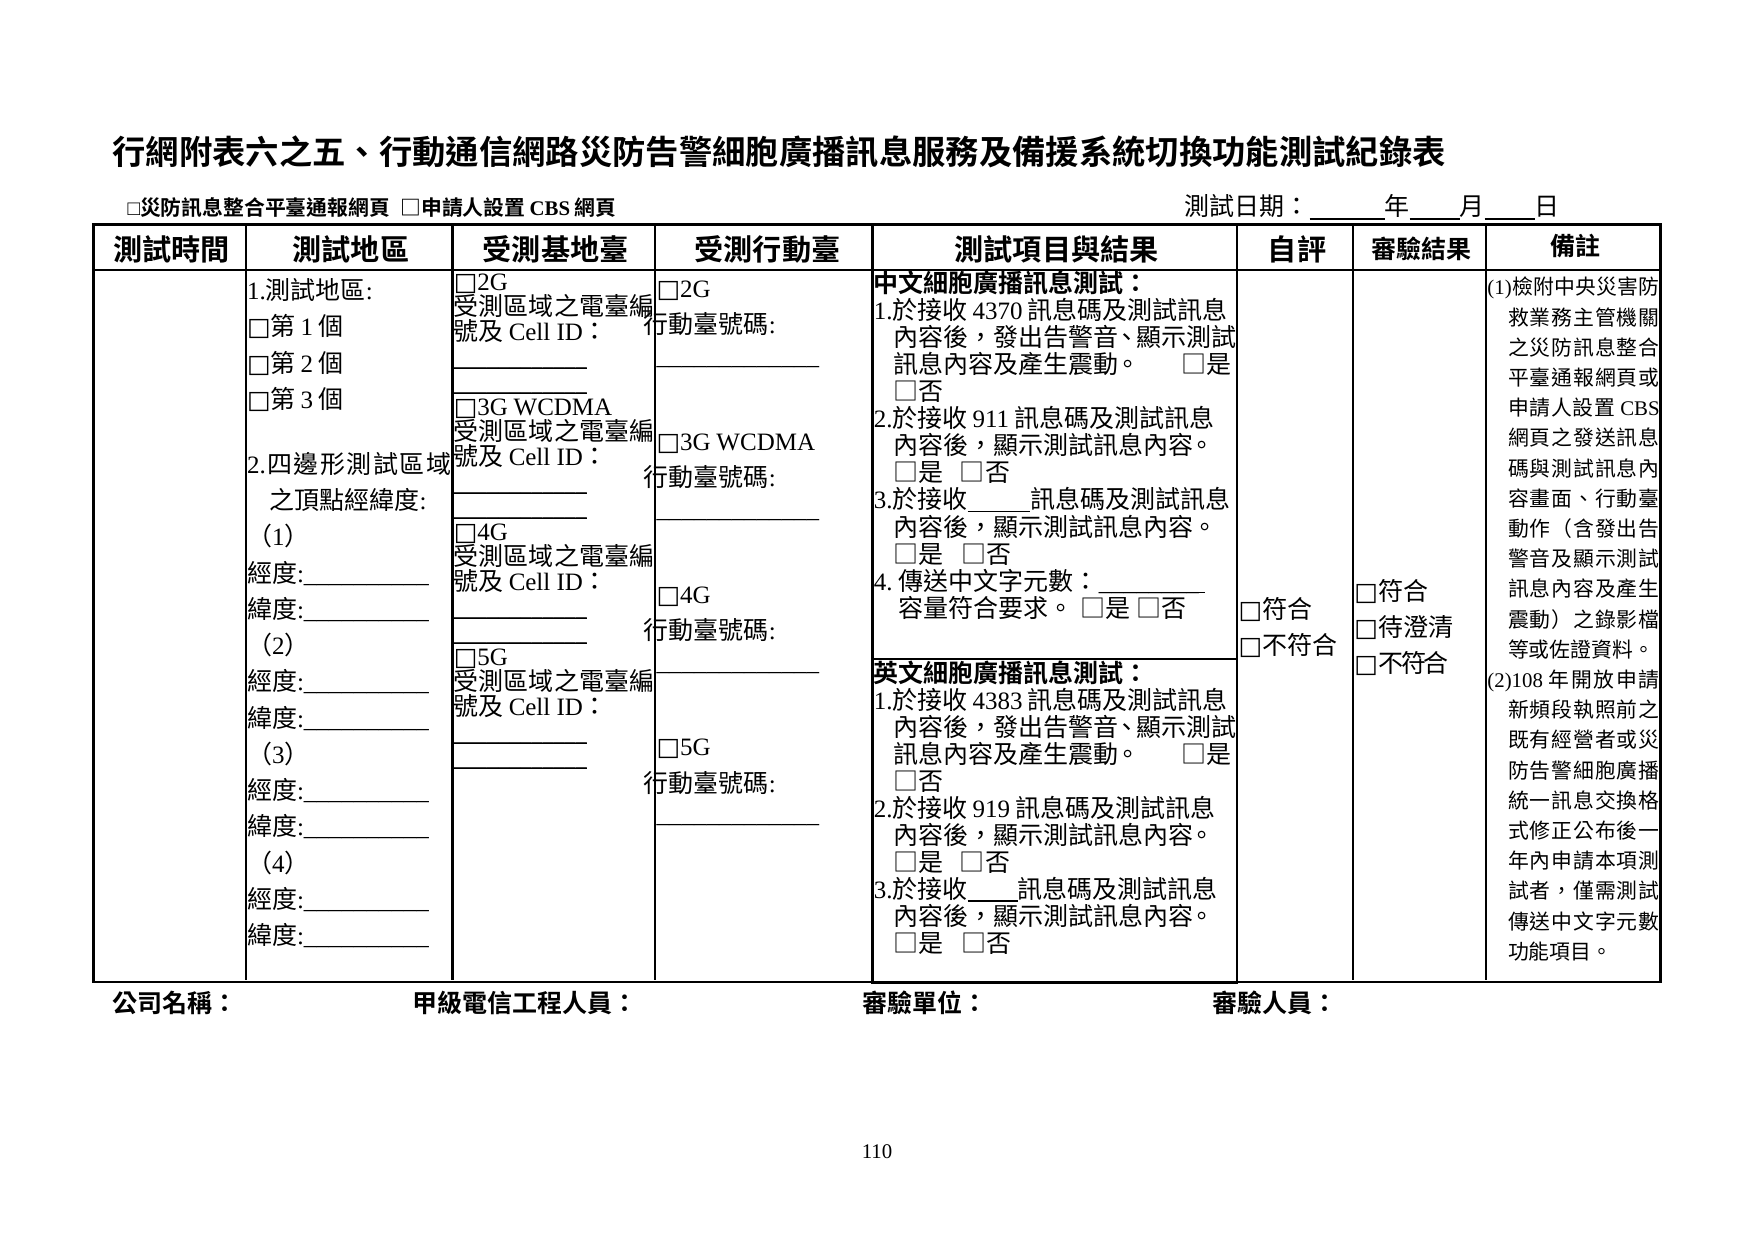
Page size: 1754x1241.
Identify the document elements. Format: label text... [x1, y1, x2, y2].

text □災防訊息整合平臺通報網頁 □申請人設置CBS網頁 測試日期： 年 月 日 [127, 187, 1642, 223]
table_header 測試時間 [95, 226, 245, 268]
table_header 受測行動臺 [656, 226, 871, 268]
table_cell 中文細胞廣播訊息測試： 1.於接收4370訊息碼及測試訊息內容後，發出告警音、顯示測試訊息內容及產生震動。 □是 □否 2.於接收911訊息碼及測試訊息內容後，顯示測試訊息內容。 □是 □否 3.於接收 訊息碼及測試訊息內容後，顯示測試訊息內容。 □是 □否 4. 傳送中文字元數：________ 容量符合要求。 □是 □否 [874, 271, 1236, 658]
text 公司名稱： 甲級電信工程人員： 審驗單位： 審驗人員： [112, 984, 1642, 1020]
table_header 受測基地臺 [454, 226, 654, 268]
table_cell 1.測試地區: □第1個 □第2個 □第3個 2.四邊形測試區域之頂點經緯度: （1） 經度:__________ 緯度:__________ （2） 經度:__________ 緯度:__________ （3） 經度:__________ 緯度:__________ （4） 經度:__________ 緯度:__________ [246, 271, 452, 981]
table_cell □2G 受測區域之電臺編號及Cell ID： ____________ ____________ □3G WCDMA 受測區域之電臺編號及Cell ID： ____________ ____________ □4G 受測區域之電臺編號及Cell ID： ____________ ____________ □5G 受測區域之電臺編號及Cell ID： ____________ ____________ [453, 271, 655, 981]
table_cell □2G 行動臺號碼: _____________ □3G WCDMA 行動臺號碼: _____________ □4G 行動臺號碼: _____________ □5G 行動臺號碼: _____________ [655, 271, 871, 981]
table_header 審驗結果 [1354, 226, 1485, 268]
subtitle 行網附表六之五、行動通信網路災防告警細胞廣播訊息服務及備援系統切換功能測試紀錄表 [112, 126, 1642, 174]
table_cell 英文細胞廣播訊息測試： 1.於接收4383訊息碼及測試訊息內容後，發出告警音、顯示測試訊息內容及產生震動。 □是 □否 2.於接收919訊息碼及測試訊息內容後，顯示測試訊息內容。 □是 □否 3.於接收 訊息碼及測試訊息內容後，顯示測試訊息內容。 □是 □否 [874, 660, 1236, 981]
table_header 測試地區 [247, 226, 451, 268]
table_header 備註 [1487, 226, 1659, 268]
table_cell [95, 271, 246, 981]
table_cell (1)檢附中央災害防救業務主管機關之災防訊息整合平臺通報網頁或申請人設置CBS網頁之發送訊息碼與測試訊息內容畫面、行動臺動作（含發出告警音及顯示測試訊息內容及產生震動）之錄影檔等或佐證資料。 (2)108年開放申請新頻段執照前之既有經營者或災防告警細胞廣播統一訊息交換格式修正公布後一年內申請本項測試者，僅需測試傳送中文字元數功能項目。 [1486, 271, 1659, 981]
table_header 自評 [1238, 226, 1352, 268]
table_cell □符合 □待澄清 □不符合 [1353, 271, 1486, 981]
table_cell □符合 □不符合 [1238, 271, 1353, 981]
table_header 測試項目與結果 [874, 226, 1236, 268]
